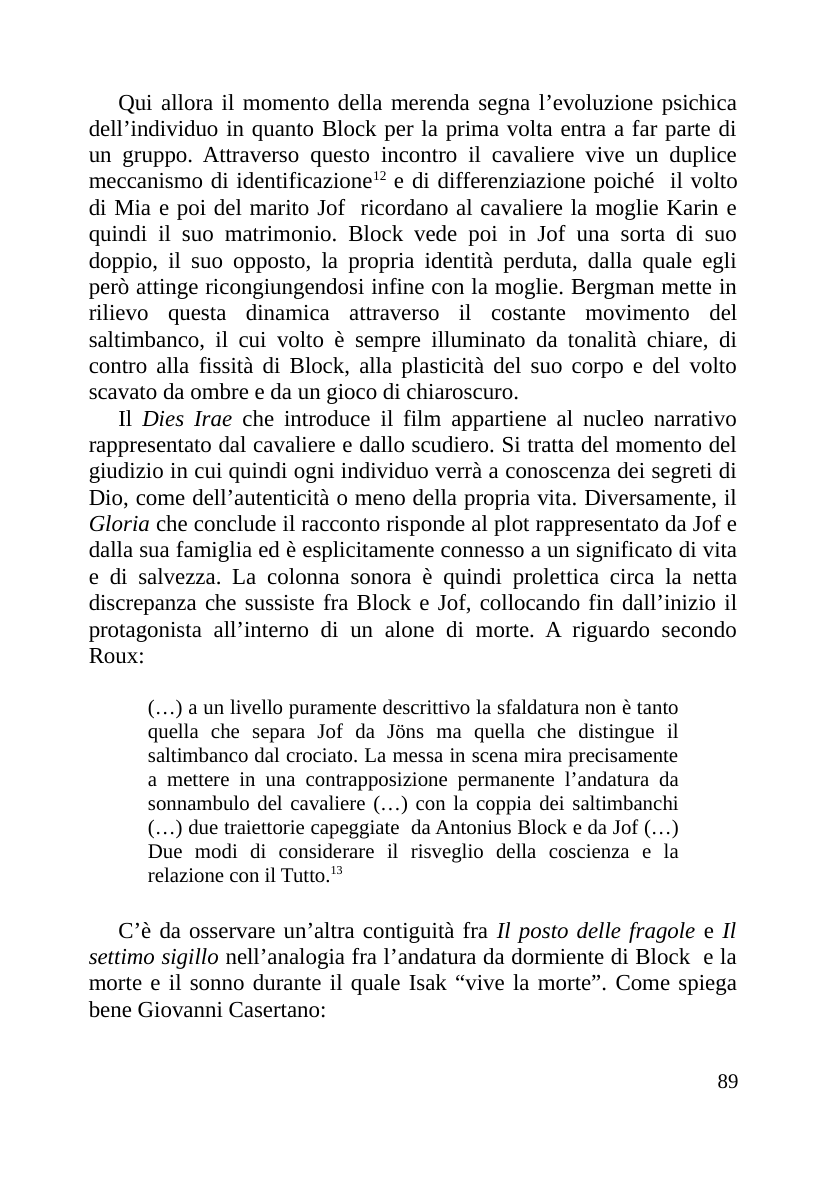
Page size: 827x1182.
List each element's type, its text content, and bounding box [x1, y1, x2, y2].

text Qui allora il momento della merenda segna l’evoluzione psichica dell’individuo in quanto Block per la prima volta entra a far parte di un gruppo. Attraverso questo incontro il cavaliere vive un duplice meccanismo di identificazione12 e di differenziazione poiché il volto di Mia e poi del marito Jof ricordano al cavaliere la moglie Karin e quindi il suo matrimonio. Block vede poi in Jof una sorta di suo doppio, il suo opposto, la propria identità perduta, dalla quale egli però attinge ricongiungendosi infine con la moglie. Bergman mette in rilievo questa dinamica attraverso il costante movimento del saltimbanco, il cui volto è sempre illuminato da tonalità chiare, di contro alla fissità di Block, alla plasticità del suo corpo e del volto scavato da ombre e da un gioco di chiaroscuro. [88, 88, 738, 405]
text C’è da osservare un’altra contiguità fra Il posto delle fragole e Il settimo sigillo nell’analogia fra l’andatura da dormiente di Block e la morte e il sonno durante il quale Isak “vive la morte”. Come spiega bene Giovanni Casertano: [88, 917, 738, 1022]
text (…) a un livello puramente descrittivo la sfaldatura non è tanto quella che separa Jof da Jöns ma quella che distingue il saltimbanco dal crociato. La messa in scena mira precisamente a mettere in una contrapposizione permanente l’andatura da sonnambulo del cavaliere (…) con la coppia dei saltimbanchi (…) due traiettorie capeggiate da Antonius Block e da Jof (…) Due modi di considerare il risveglio della coscienza e la relazione con il Tutto.13 [148, 695, 679, 887]
text Il Dies Irae che introduce il film appartiene al nucleo narrativo rappresentato dal cavaliere e dallo scudiero. Si tratta del momento del giudizio in cui quindi ogni individuo verrà a conoscenza dei segreti di Dio, come dell’autenticità o meno della propria vita. Diversamente, il Gloria che conclude il racconto risponde al plot rappresentato da Jof e dalla sua famiglia ed è esplicitamente connesso a un significato di vita e di salvezza. La colonna sonora è quindi prolettica circa la netta discrepanza che sussiste fra Block e Jof, collocando fin dall’inizio il protagonista all’interno di un alone di morte. A riguardo secondo Roux: [88, 405, 738, 668]
